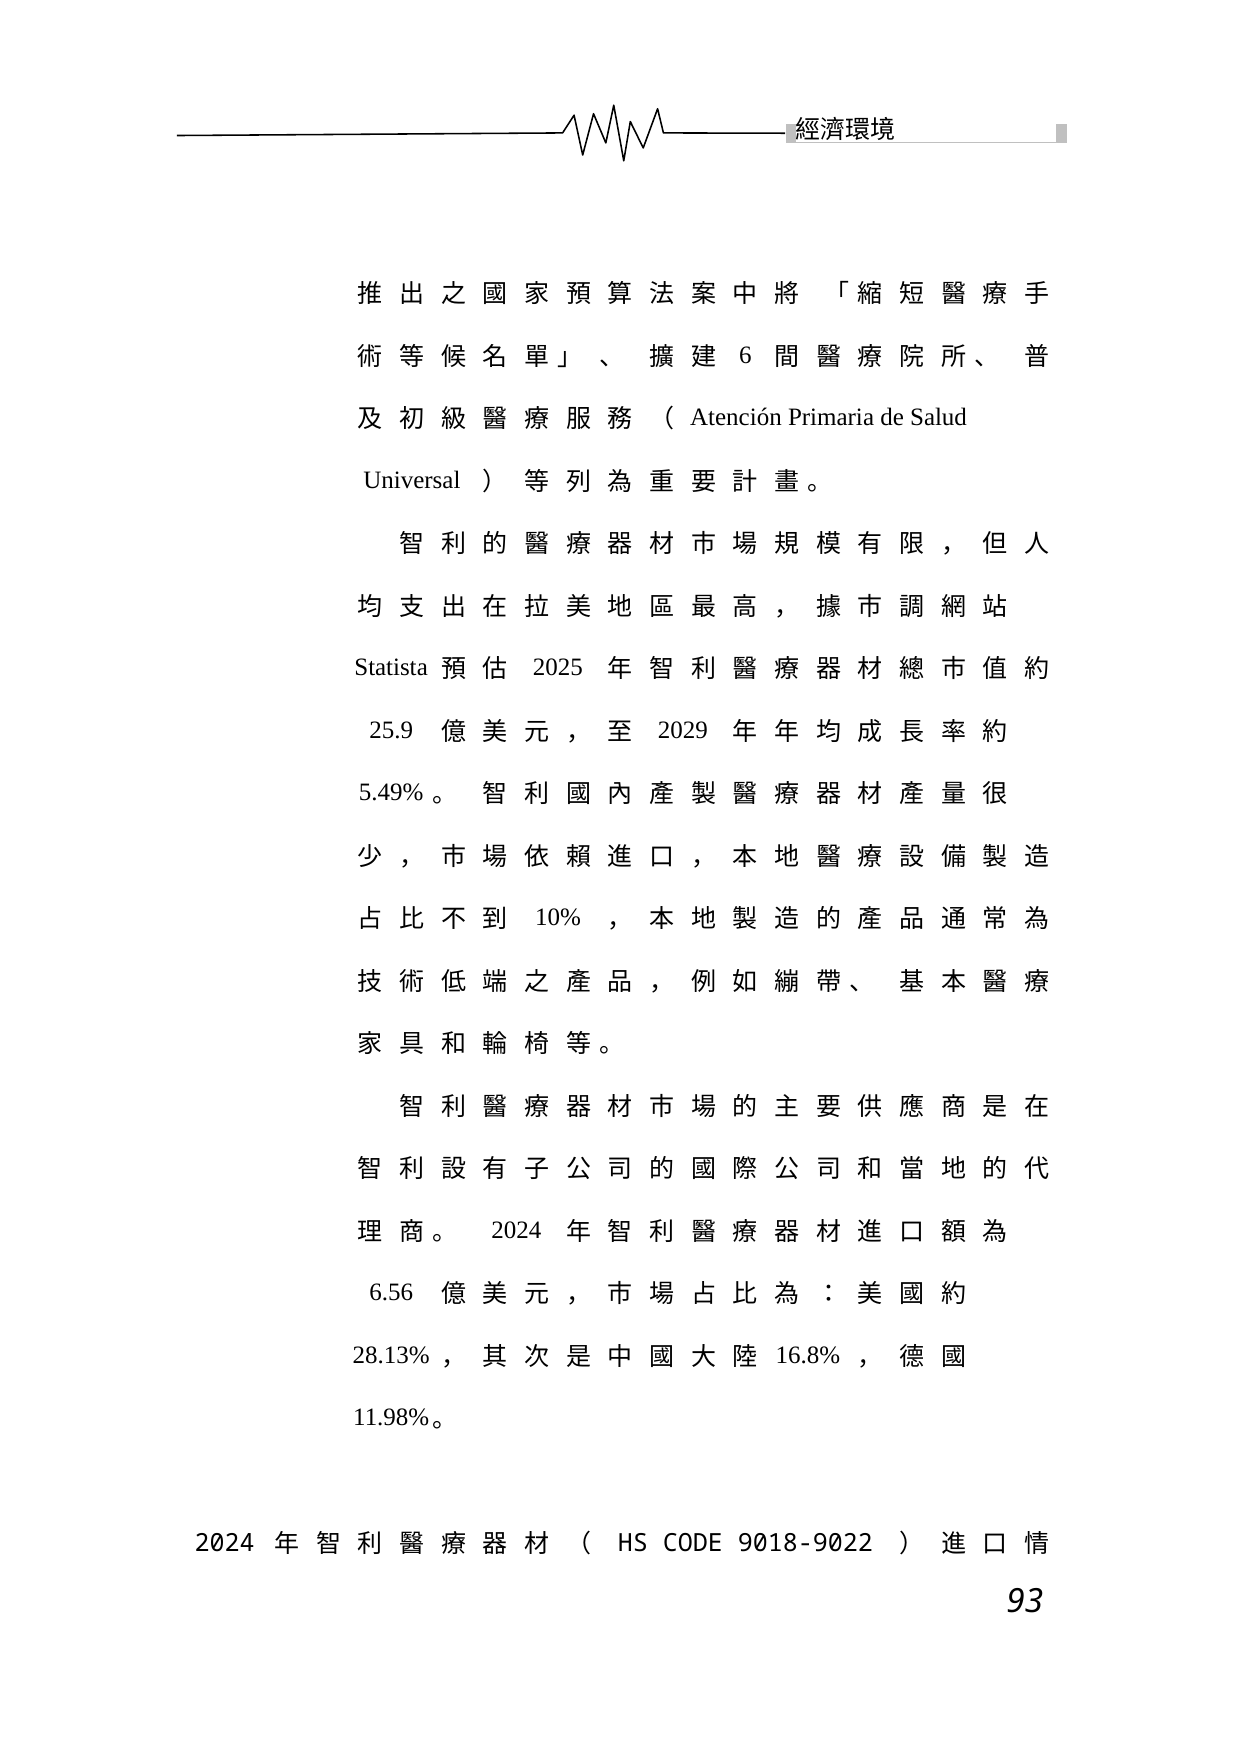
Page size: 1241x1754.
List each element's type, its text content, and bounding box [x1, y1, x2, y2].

text 智利醫療器材市場的主要供應商是在智利設有子公司的國際公司和當地的代理商。2024年智利醫療器材進口額為6.56億美元，市場占比為：美國約28.13%，其次是中國大陸16.8%，德國11.98%。 [330, 1063, 1058, 1438]
text 推出之國家預算法案中將「縮短醫療手術等候名單」、擴建6間醫療院所、普及初級醫療服務（Atención Primaria de Salud Universal）等列為重要計畫。 [330, 250, 1058, 500]
text 2024年智利醫療器材（HS CODE 9018-9022）進口情 [183, 1500, 1058, 1563]
text 智利的醫療器材市場規模有限，但人均支出在拉美地區最高，據市調網站Statista預估2025年智利醫療器材總市值約25.9億美元，至2029年年均成長率約5.49%。智利國內產製醫療器材產量很少，市場依賴進口，本地醫療設備製造占比不到10%，本地製造的產品通常為技術低端之產品，例如繃帶、基本醫療家具和輪椅等。 [330, 500, 1058, 1063]
